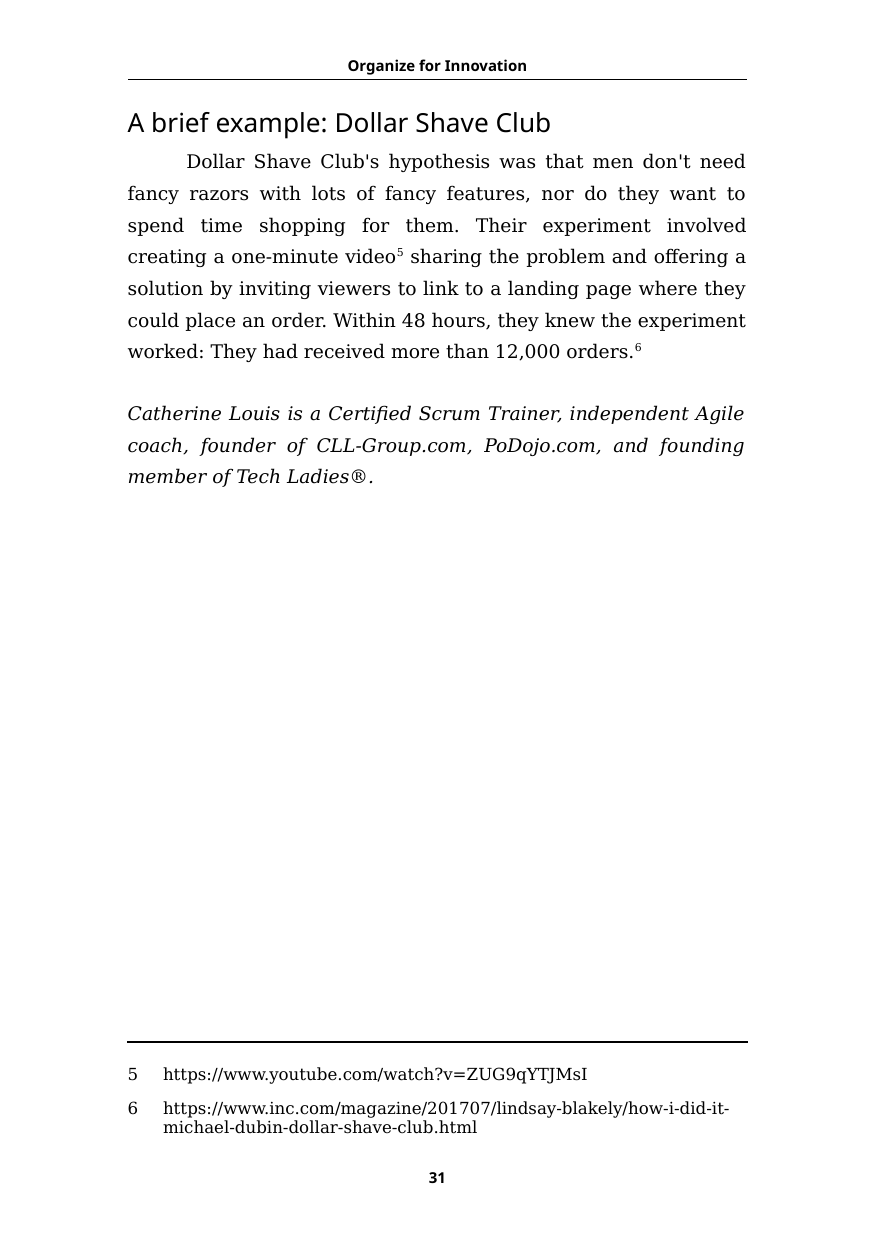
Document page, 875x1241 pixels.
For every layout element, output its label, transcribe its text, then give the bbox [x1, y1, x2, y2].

subtitle A brief example: Dollar Shave Club [127, 109, 747, 139]
text https://www.youtube.com/watch?v=ZUG9qYTJMsI [127, 1064, 747, 1084]
text Catherine Louis is a Certified Scrum Trainer, independent Agile coach, founder of CLL-Group.com, PoDojo.com, and founding member of Tech Ladies®. [127, 403, 747, 488]
text https://www.inc.com/magazine/201707/lindsay-blakely/how-i-did-it-michael-dubin-dollar-shave-club.html [127, 1099, 747, 1138]
text Dollar Shave Club's hypothesis was that men don't need fancy razors with lots of fancy features, nor do they want to spend time shopping for them. Their experiment involved creating a one-minute video sharing the problem and offering a solution by inviting viewers to link to a landing page where they could place an order. Within 48 hours, they knew the experiment worked: They had received more than 12,000 orders. [127, 152, 747, 363]
